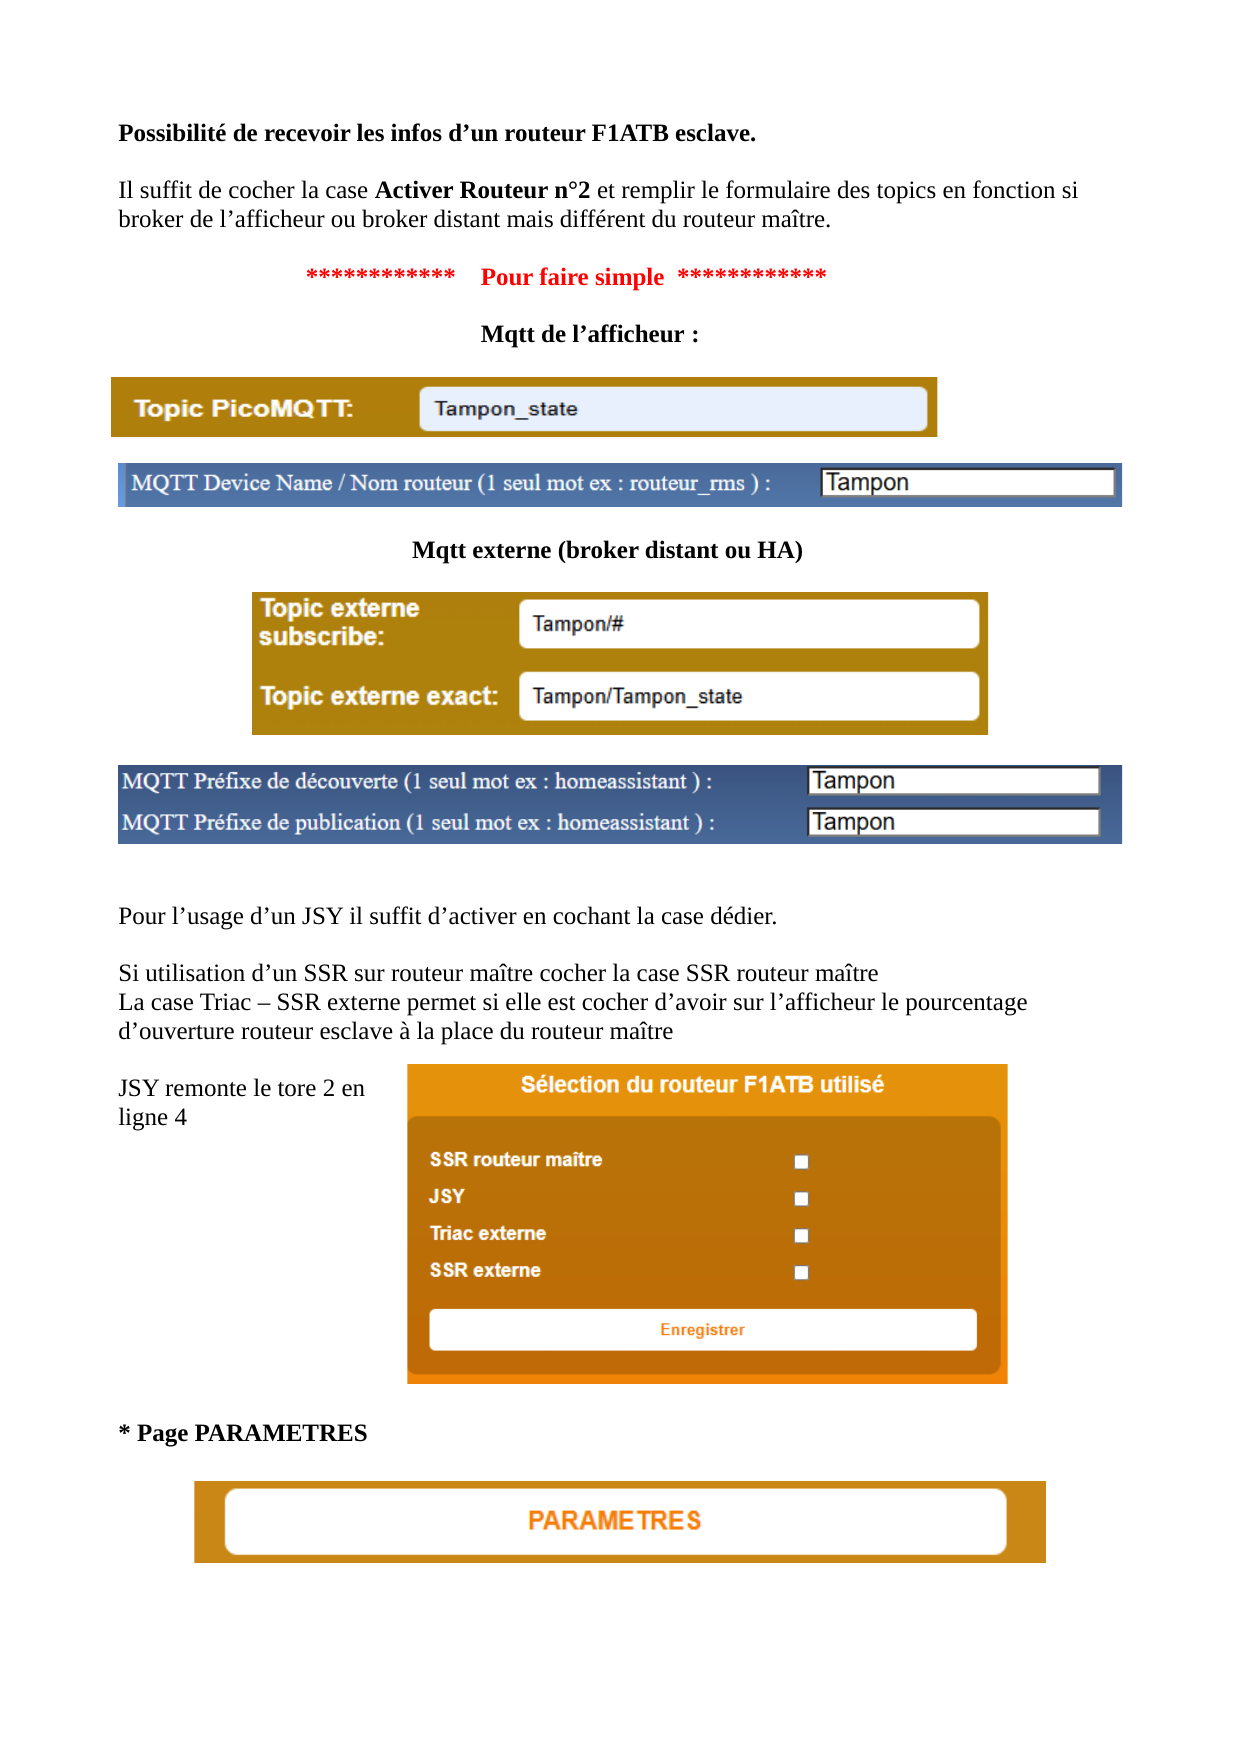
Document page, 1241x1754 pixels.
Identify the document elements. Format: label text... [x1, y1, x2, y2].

text Si utilisation d’un SSR sur routeur maître cocher la case SSR routeur maître [118, 958, 1122, 987]
picture [118, 463, 1123, 507]
text Il suffit de cocher la case Activer Routeur n°2 et remplir le formulaire des topics en fonction si broker de l’afficheur ou broker distant mais différent du routeur maître. [118, 176, 1122, 233]
text ************ Pour faire simple ************ [118, 262, 1122, 291]
text Mqtt de l’afficheur : [118, 319, 1122, 348]
text ligne 4 [118, 1102, 407, 1131]
text Mqtt externe (broker distant ou HA) [118, 535, 1122, 564]
picture [407, 1064, 1008, 1384]
picture [111, 377, 938, 437]
text [1008, 1102, 1122, 1131]
picture [118, 765, 1123, 844]
text Pour l’usage d’un JSY il suffit d’activer en cochant la case dédier. [118, 901, 1122, 930]
picture [252, 592, 989, 735]
text La case Triac – SSR externe permet si elle est cocher d’avoir sur l’afficheur le pourcentage d’ouverture routeur esclave à la place du routeur maître [118, 987, 1122, 1045]
picture [194, 1481, 1046, 1563]
text * Page PARAMETRES [118, 1418, 1122, 1447]
text [1008, 1073, 1122, 1102]
text JSY remonte le tore 2 en [118, 1073, 407, 1102]
text Possibilité de recevoir les infos d’un routeur F1ATB esclave. [118, 118, 1122, 147]
